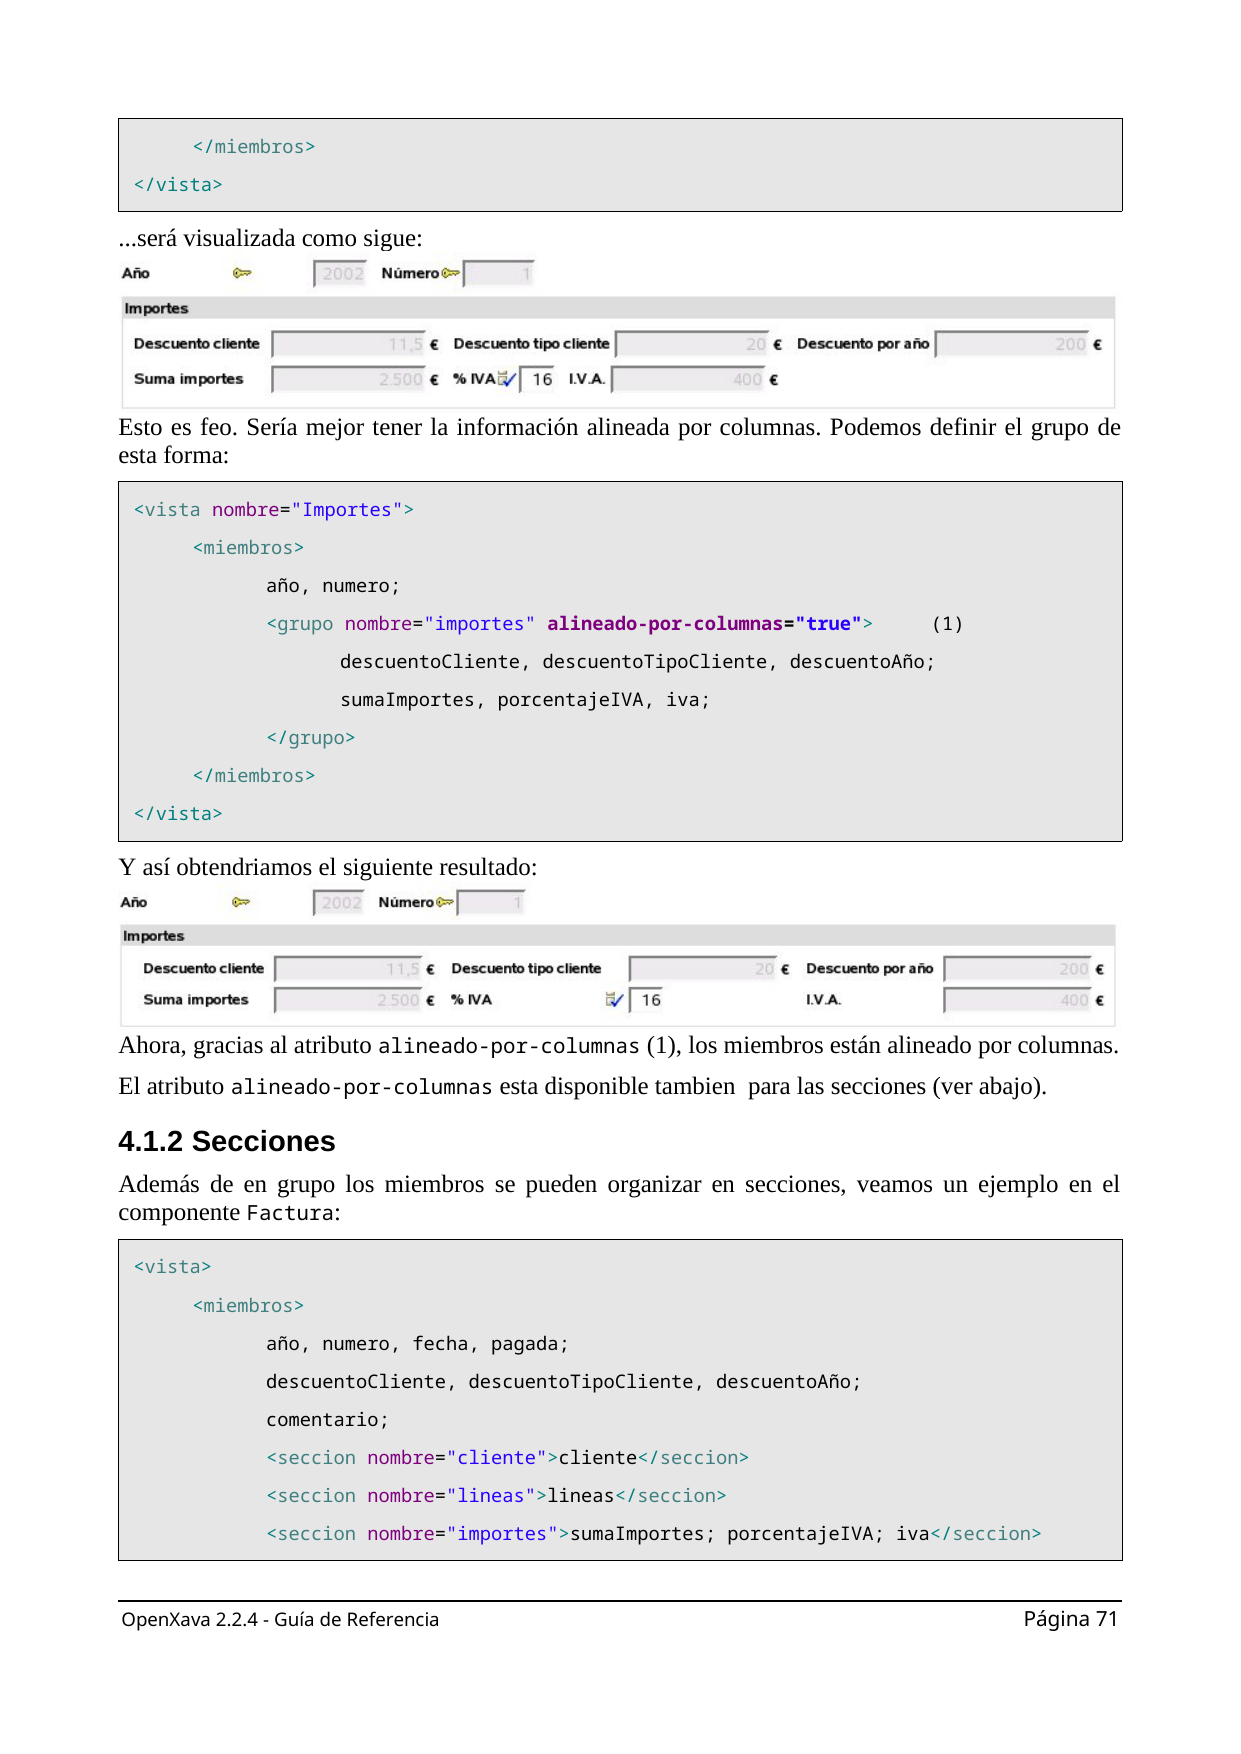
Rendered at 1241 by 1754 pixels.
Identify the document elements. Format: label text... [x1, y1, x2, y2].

text </grupo> [119, 709, 1122, 748]
text </miembros> [119, 748, 1122, 786]
text </vista> [119, 786, 1122, 841]
text <seccion nombre="lineas">lineas</seccion> [119, 1467, 1122, 1505]
text descuentoCliente, descuentoTipoCliente, descuentoAño; [119, 1353, 1122, 1391]
text Esto es feo. Sería mejor tener la información alineada por columnas. Podemos definir el grupo de esta forma: [118, 414, 1122, 469]
picture [118, 881, 1122, 1032]
text <grupo nombre="importes" alineado-por-columnas="true"> (1) [119, 596, 1122, 633]
picture [118, 251, 1122, 414]
text <vista> [119, 1240, 1122, 1277]
text </vista> [119, 156, 1122, 211]
text Además de en grupo los miembros se pueden organizar en secciones, veamos un ejemplo en el componente Factura: [118, 1171, 1122, 1227]
subtitle Secciones [118, 1125, 1122, 1158]
text año, numero, fecha, pagada; [119, 1315, 1122, 1353]
text sumaImportes, porcentajeIVA, iva; [119, 672, 1122, 709]
text Ahora, gracias al atributo alineado-por-columnas (1), los miembros están alineado por columnas. [118, 1032, 1122, 1060]
text <seccion nombre="importes">sumaImportes; porcentajeIVA; iva</seccion> [119, 1505, 1122, 1560]
text </miembros> [119, 119, 1122, 156]
text ...será visualizada como sigue: [118, 224, 1122, 251]
text <vista nombre="Importes"> [119, 482, 1122, 519]
text <seccion nombre="cliente">cliente</seccion> [119, 1429, 1122, 1467]
text <miembros> [119, 1277, 1122, 1315]
text año, numero; [119, 557, 1122, 596]
text <miembros> [119, 519, 1122, 557]
text Y así obtendriamos el siguiente resultado: [118, 853, 1122, 881]
text descuentoCliente, descuentoTipoCliente, descuentoAño; [119, 633, 1122, 672]
text comentario; [119, 1391, 1122, 1429]
text El atributo alineado-por-columnas esta disponible tambien para las secciones (ver abajo). [118, 1072, 1122, 1100]
